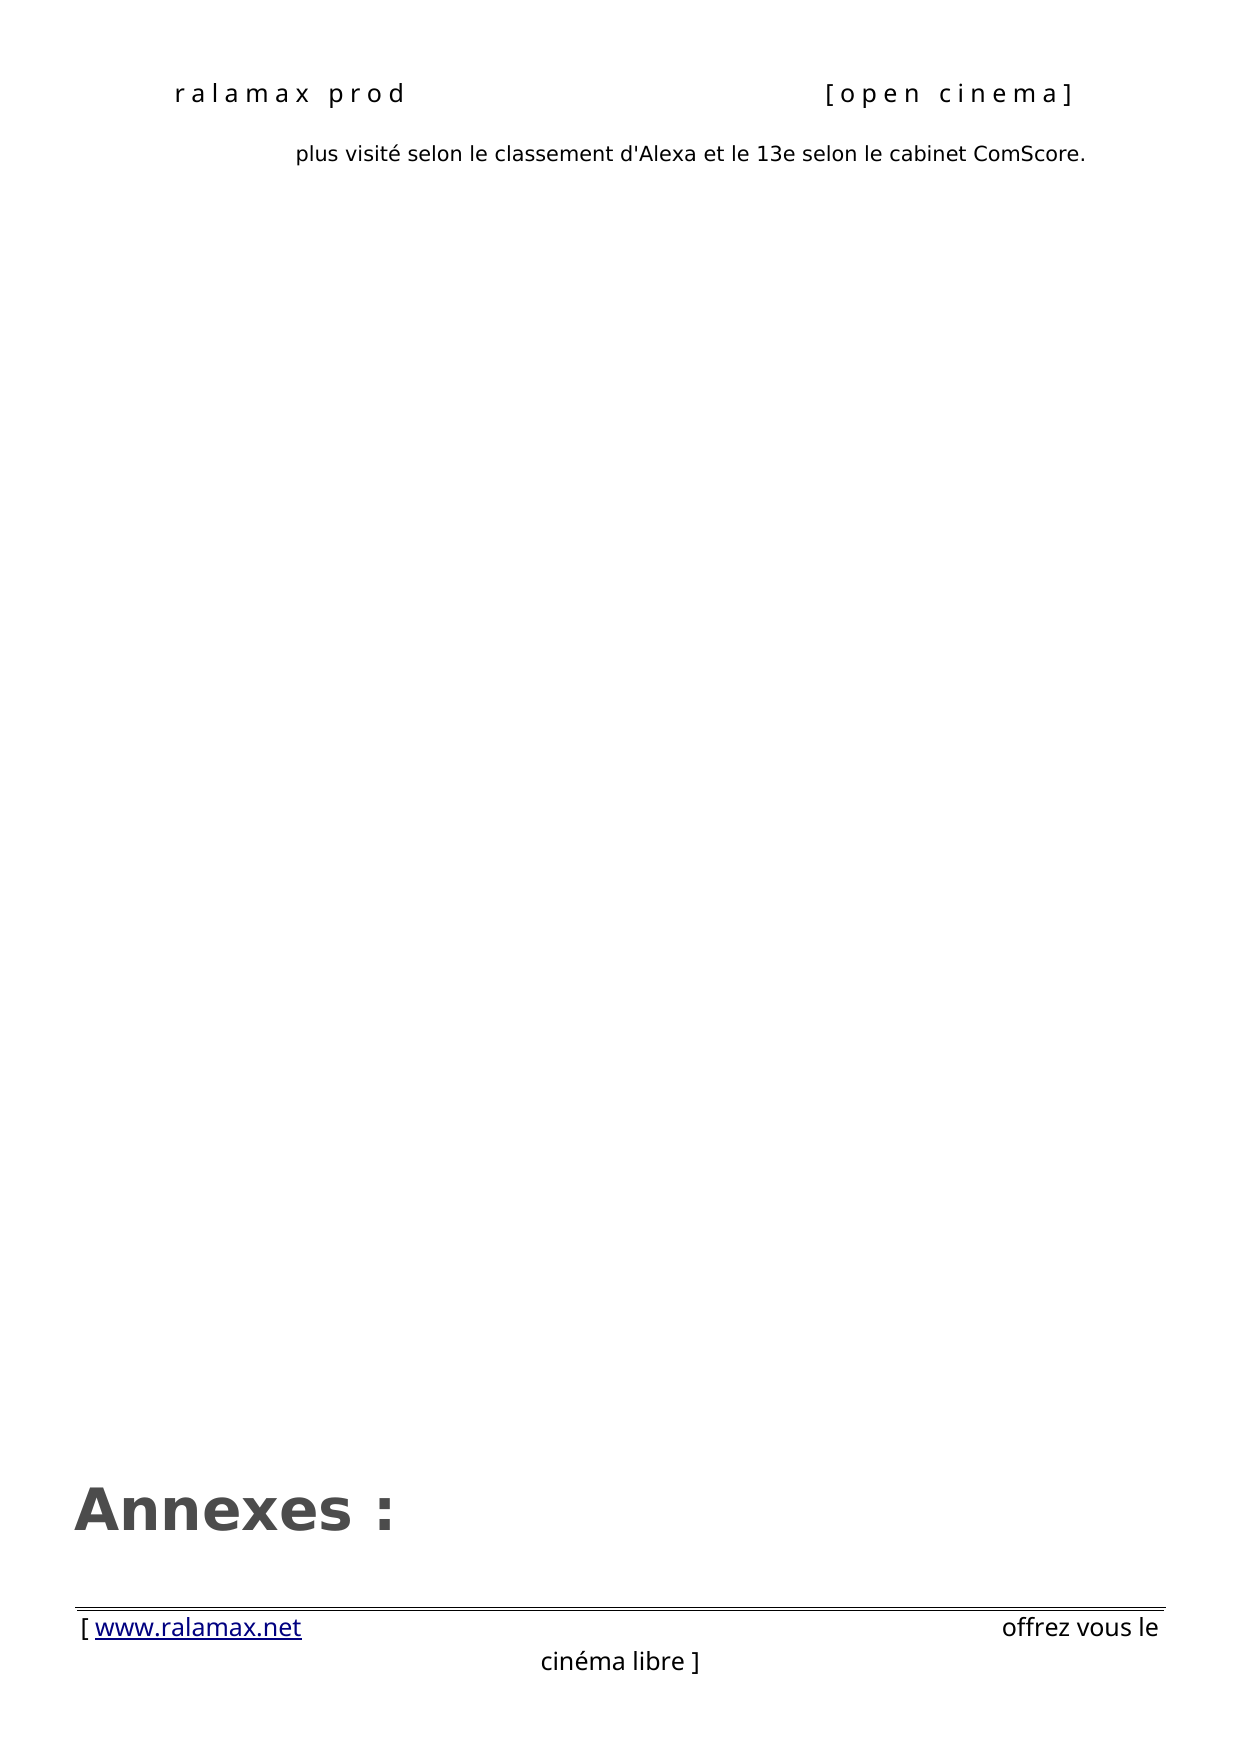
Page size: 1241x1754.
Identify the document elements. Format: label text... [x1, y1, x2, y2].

text Annexes : [74, 1477, 1166, 1544]
text plus visité selon le classement d'Alexa et le 13e selon le cabinet ComScore. [74, 142, 1166, 166]
